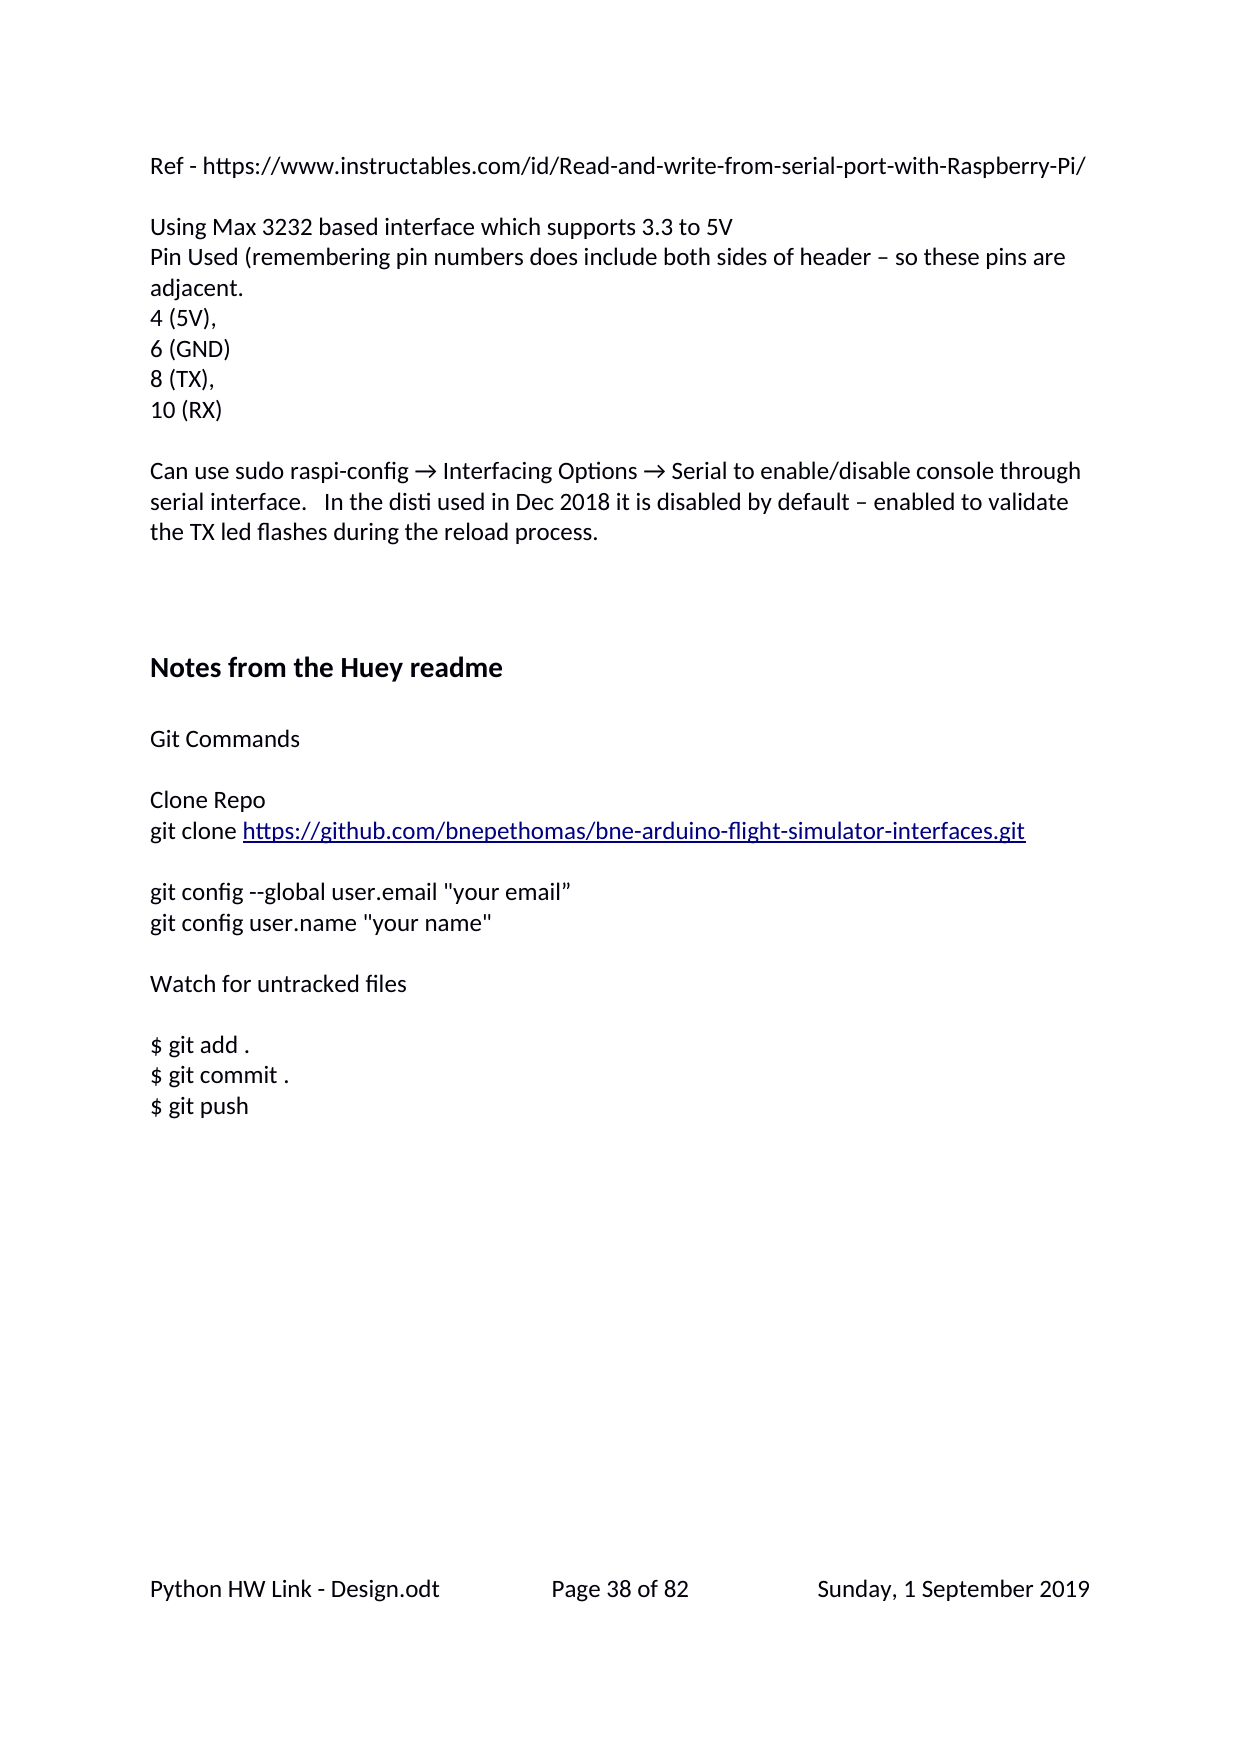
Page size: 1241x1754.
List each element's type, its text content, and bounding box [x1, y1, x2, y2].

text Clone Repo [150, 784, 1090, 815]
text Git Commands [150, 723, 1090, 754]
text git config --global user.email "your email” [150, 876, 1090, 907]
text Pin Used (remembering pin numbers does include both sides of header – so these pins are adjacent. [150, 242, 1090, 303]
text Can use sudo raspi-config → Interfacing Options → Serial to enable/disable console through serial interface. In the disti used in Dec 2018 it is disabled by default – enabled to validate the TX led flashes during the reload process. [150, 455, 1090, 547]
text git config user.name "your name" [150, 907, 1090, 937]
text 6 (GND) [150, 333, 1090, 364]
text 10 (RX) [150, 394, 1090, 425]
text git clone https://github.com/bnepethomas/bne-arduino-flight-simulator-interfaces.git [150, 815, 1090, 846]
text Watch for untracked files [150, 968, 1090, 998]
text 8 (TX), [150, 364, 1090, 394]
text $ git add . [150, 1029, 1090, 1059]
text $ git commit . [150, 1059, 1090, 1090]
text Using Max 3232 based interface which supports 3.3 to 5V [150, 211, 1090, 242]
subtitle Notes from the Huey readme [150, 649, 1090, 685]
text $ git push [150, 1090, 1090, 1120]
text 4 (5V), [150, 303, 1090, 333]
text Ref - https://www.instructables.com/id/Read-and-write-from-serial-port-with-Raspberry-Pi/ [150, 150, 1090, 181]
